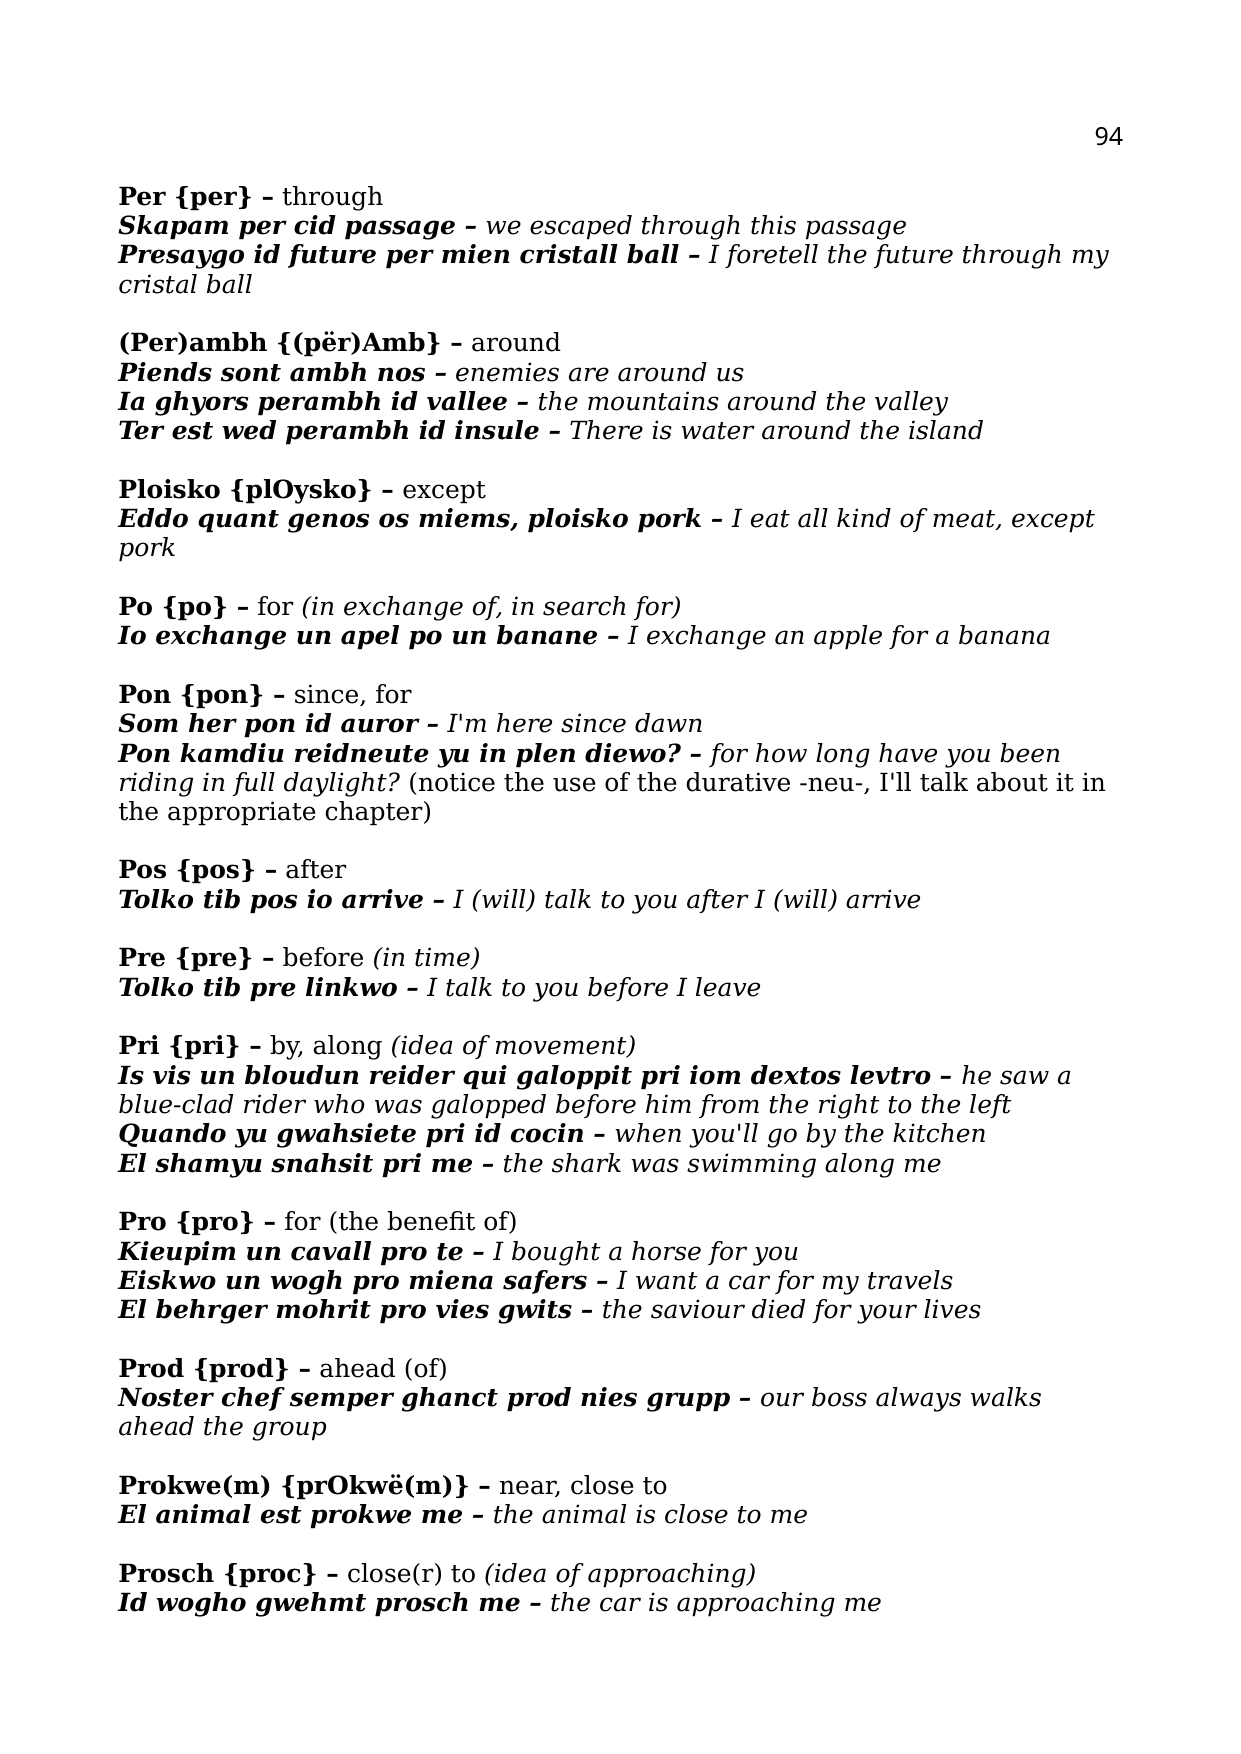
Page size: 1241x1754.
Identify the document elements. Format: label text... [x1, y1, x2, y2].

text Prokwe(m) {prOkwë(m)} – near, close to [118, 1471, 1123, 1500]
text Quando yu gwahsiete pri id cocin – when you'll go by the kitchen [118, 1119, 1123, 1148]
text Prosch {proc} – close(r) to (idea of approaching) [118, 1559, 1123, 1588]
text Pos {pos} – after [118, 855, 1123, 885]
text Eiskwo un wogh pro miena safers – I want a car for my travels [118, 1266, 1123, 1295]
text Ploisko {plOysko} – except [118, 475, 1123, 504]
text Som her pon id auror – I'm here since dawn [118, 709, 1123, 738]
text Po {po} – for (in exchange of, in search for) [118, 592, 1123, 621]
text Pon {pon} – since, for [118, 680, 1123, 709]
text Io exchange un apel po un banane – I exchange an apple for a banana [118, 621, 1123, 651]
text Per {per} – through [118, 182, 1123, 211]
text Noster chef semper ghanct prod nies grupp – our boss always walks ahead the group [118, 1383, 1123, 1442]
text El shamyu snahsit pri me – the shark was swimming along me [118, 1148, 1123, 1178]
text Tolko tib pre linkwo – I talk to you before I leave [118, 973, 1123, 1002]
text Tolko tib pos io arrive – I (will) talk to you after I (will) arrive [118, 885, 1123, 914]
text Pre {pre} – before (in time) [118, 943, 1123, 973]
text Ter est wed perambh id insule – There is water around the island [118, 416, 1123, 446]
text Eddo quant genos os miems, ploisko pork – I eat all kind of meat, except pork [118, 504, 1123, 563]
text Piends sont ambh nos – enemies are around us [118, 357, 1123, 387]
text Pon kamdiu reidneute yu in plen diewo? – for how long have you been riding in full daylight? (notice the use of the durative -neu-, I'll talk about it in the appropriate chapter) [118, 738, 1123, 826]
text (Per)ambh {(për)Amb} – around [118, 328, 1123, 357]
text Pro {pro} – for (the benefit of) [118, 1207, 1123, 1236]
text Presaygo id future per mien cristall ball – I foretell the future through my cristal ball [118, 240, 1123, 299]
text Pri {pri} – by, along (idea of movement) [118, 1031, 1123, 1061]
text Prod {prod} – ahead (of) [118, 1354, 1123, 1383]
text Skapam per cid passage – we escaped through this passage [118, 211, 1123, 240]
text Is vis un bloudun reider qui galoppit pri iom dextos levtro – he saw a blue-clad rider who was galopped before him from the right to the left [118, 1061, 1123, 1119]
text Kieupim un cavall pro te – I bought a horse for you [118, 1236, 1123, 1266]
text El animal est prokwe me – the animal is close to me [118, 1500, 1123, 1529]
text El behrger mohrit pro vies gwits – the saviour died for your lives [118, 1295, 1123, 1324]
text Ia ghyors perambh id vallee – the mountains around the valley [118, 387, 1123, 416]
text Id wogho gwehmt prosch me – the car is approaching me [118, 1588, 1123, 1617]
